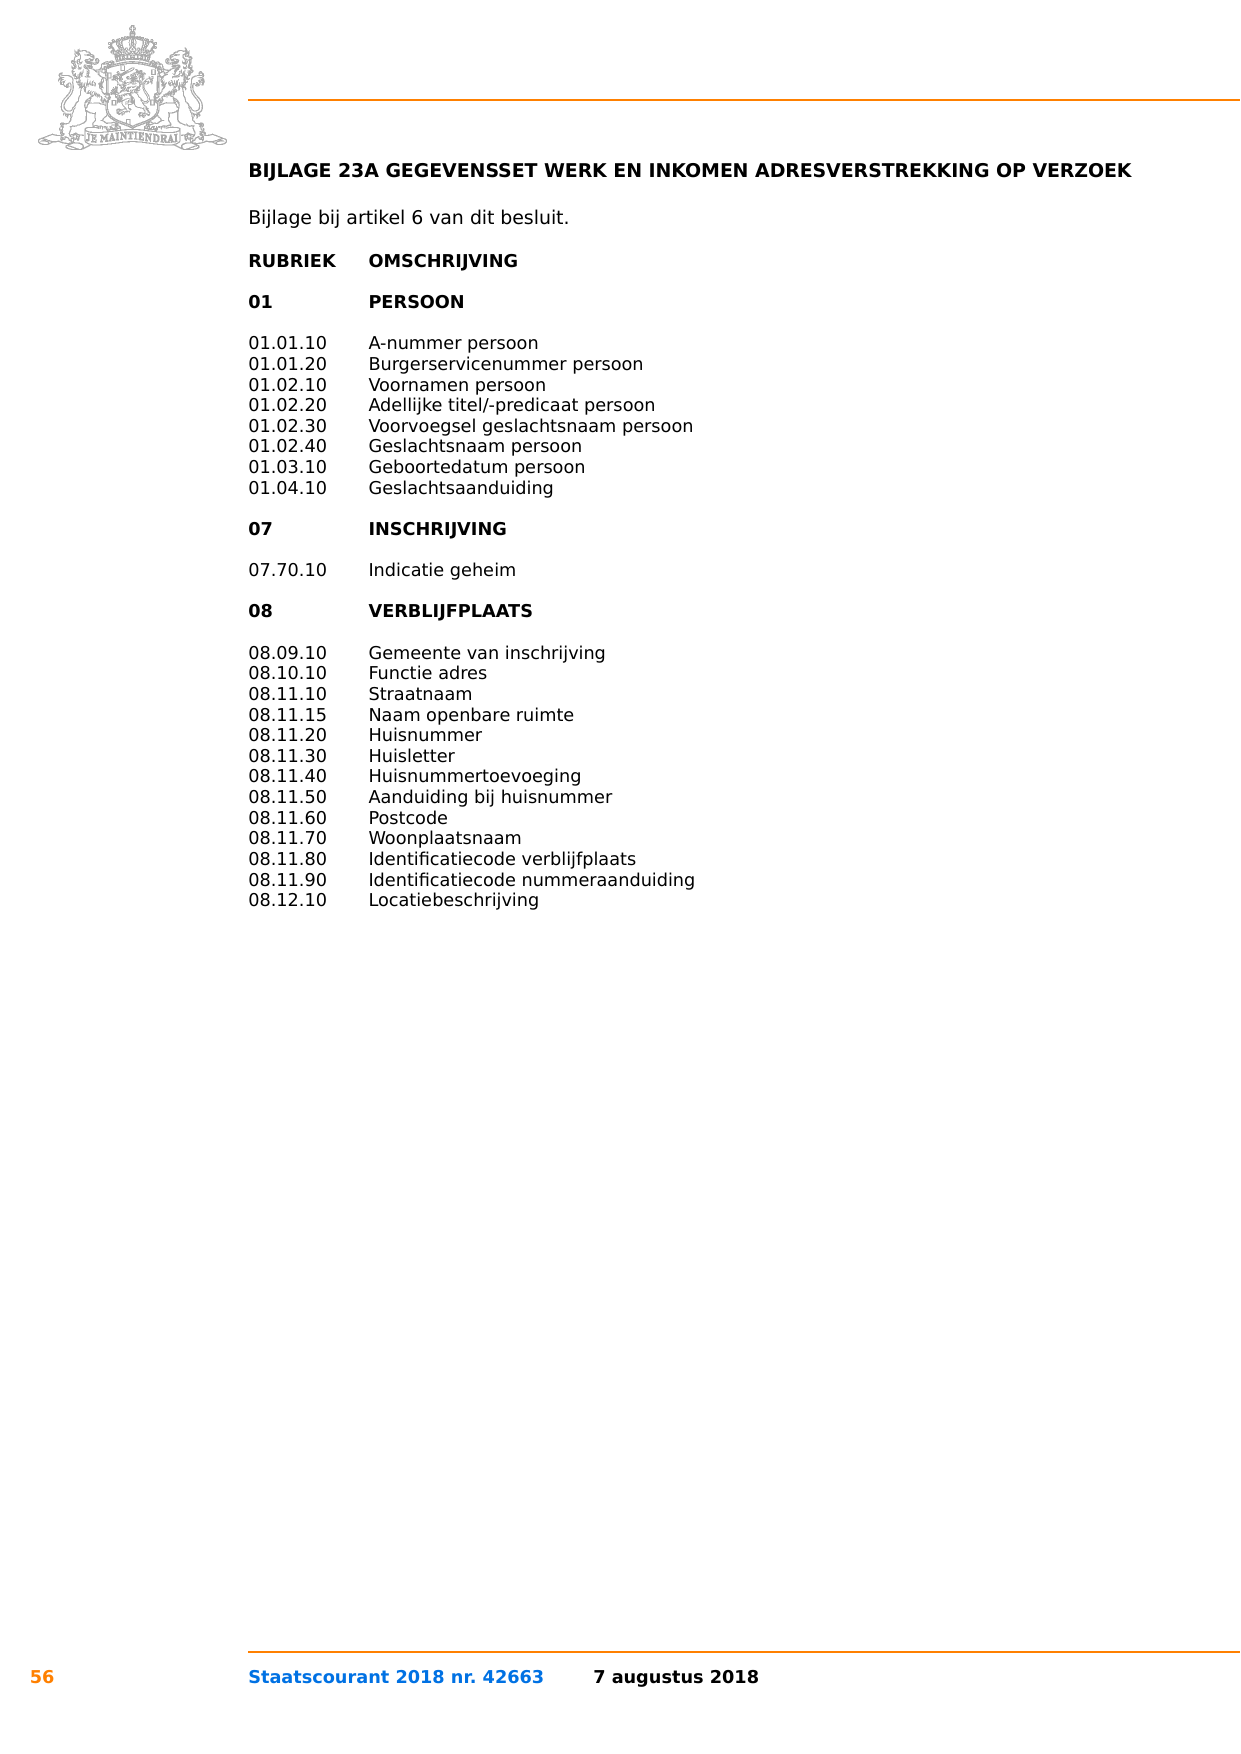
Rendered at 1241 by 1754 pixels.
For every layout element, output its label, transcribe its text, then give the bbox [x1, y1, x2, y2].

table_cell [248, 581, 362, 601]
table_cell 08.11.80 [248, 849, 362, 869]
table_cell 07.70.10 [248, 560, 362, 581]
table_cell 08.12.10 [248, 890, 362, 911]
table_cell Identificatiecode verblijfplaats [363, 849, 1163, 869]
subtitle BIJLAGE 23A GEGEVENSSET WERK EN INKOMEN ADRESVERSTREKKING OP VERZOEK [248, 160, 1163, 182]
table_cell Voornamen persoon [363, 375, 1163, 395]
table_cell [363, 271, 1163, 292]
table_cell Straatnaam [363, 684, 1163, 704]
table_cell 01.04.10 [248, 478, 362, 498]
table_cell 08.09.10 [248, 643, 362, 663]
table_cell 08.11.90 [248, 870, 362, 890]
table_cell [363, 498, 1163, 519]
table_cell [248, 313, 362, 333]
table_cell A-nummer persoon [363, 333, 1163, 354]
table_cell 01.02.10 [248, 375, 362, 395]
table_cell 08.10.10 [248, 663, 362, 684]
table_cell 08.11.15 [248, 705, 362, 725]
table_cell 01.02.20 [248, 395, 362, 416]
table_cell 01.03.10 [248, 457, 362, 478]
table_cell 01.02.40 [248, 436, 362, 457]
table_header RUBRIEK [248, 251, 362, 271]
table_cell Geboortedatum persoon [363, 457, 1163, 478]
table_cell 08.11.70 [248, 828, 362, 849]
table_cell Naam openbare ruimte [363, 705, 1163, 725]
table_cell Indicatie geheim [363, 560, 1163, 581]
table_cell Identificatiecode nummeraanduiding [363, 870, 1163, 890]
table_cell Burgerservicenummer persoon [363, 354, 1163, 374]
table_header OMSCHRIJVING [363, 251, 1163, 271]
table_cell 01.01.20 [248, 354, 362, 374]
table_cell Postcode [363, 808, 1163, 828]
table_cell [248, 540, 362, 560]
table_cell 01 [248, 292, 362, 313]
table_cell Geslachtsaanduiding [363, 478, 1163, 498]
table_cell 07 [248, 519, 362, 539]
table_cell Huisnummer [363, 725, 1163, 746]
table_cell Huisletter [363, 746, 1163, 766]
table_cell Adellijke titel/-predicaat persoon [363, 395, 1163, 416]
table_cell 01.02.30 [248, 416, 362, 436]
picture [38, 25, 227, 150]
table_cell 08.11.30 [248, 746, 362, 766]
table_cell PERSOON [363, 292, 1163, 313]
table_cell 08.11.60 [248, 808, 362, 828]
table_cell [363, 313, 1163, 333]
table_cell [248, 271, 362, 292]
table_cell Gemeente van inschrijving [363, 643, 1163, 663]
table_cell Woonplaatsnaam [363, 828, 1163, 849]
table_cell Huisnummertoevoeging [363, 766, 1163, 787]
table_cell INSCHRIJVING [363, 519, 1163, 539]
table_cell 08.11.10 [248, 684, 362, 704]
table_cell Aanduiding bij huisnummer [363, 787, 1163, 808]
table_cell VERBLIJFPLAATS [363, 601, 1163, 622]
table_cell 08 [248, 601, 362, 622]
table_cell 08.11.50 [248, 787, 362, 808]
table_cell [248, 498, 362, 519]
table_cell [363, 540, 1163, 560]
table_cell [248, 622, 362, 643]
table_cell 01.01.10 [248, 333, 362, 354]
table_cell [363, 622, 1163, 643]
table_cell Locatiebeschrijving [363, 890, 1163, 911]
table_cell Voorvoegsel geslachtsnaam persoon [363, 416, 1163, 436]
text Bijlage bij artikel 6 van dit besluit. [248, 207, 1163, 229]
table_cell 08.11.40 [248, 766, 362, 787]
table_cell 08.11.20 [248, 725, 362, 746]
table_cell Geslachtsnaam persoon [363, 436, 1163, 457]
table_cell [363, 581, 1163, 601]
table_cell Functie adres [363, 663, 1163, 684]
